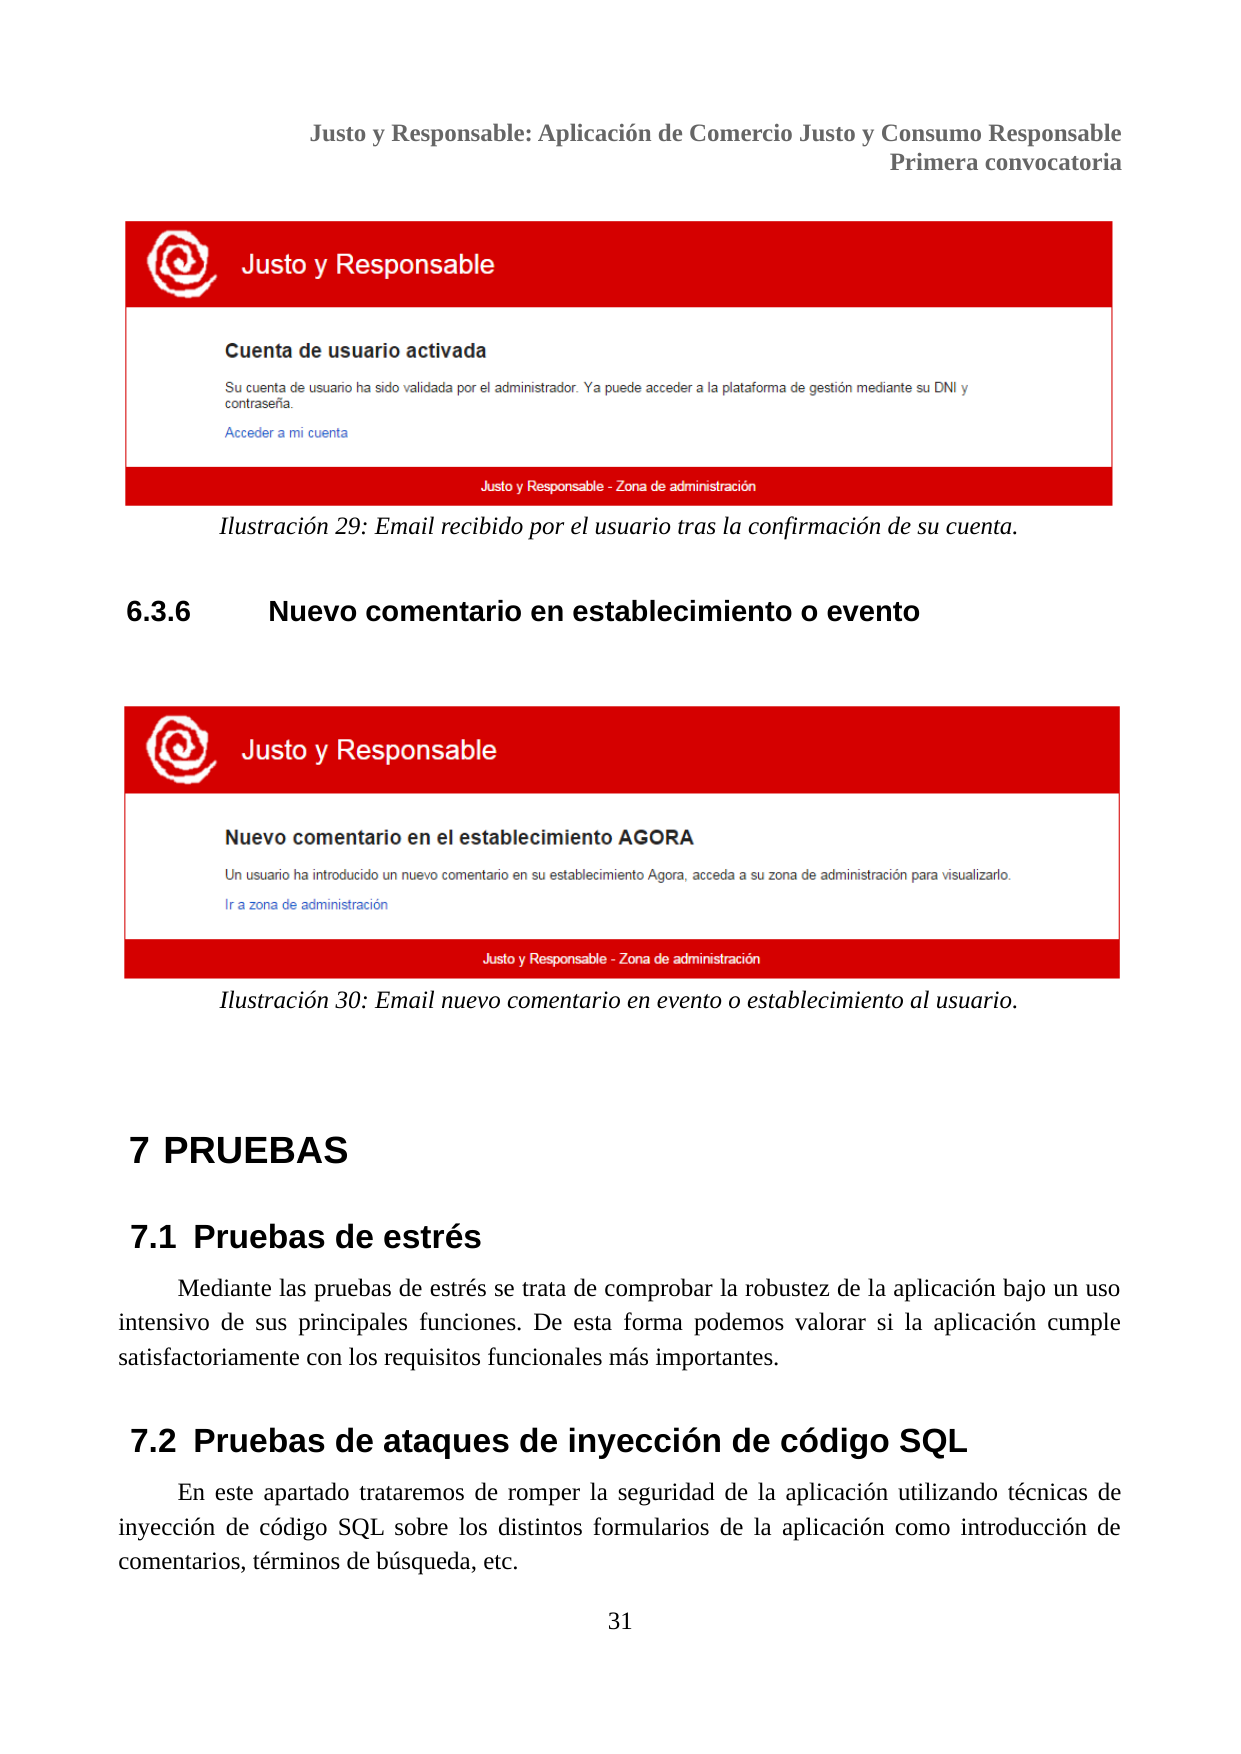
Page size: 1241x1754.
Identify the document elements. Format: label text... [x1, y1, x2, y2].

picture [118, 702, 1123, 986]
text Ilustración 29: Email recibido por el usuario tras la confirmación de su cuenta. [118, 511, 1122, 540]
text Mediante las pruebas de estrés se trata de comprobar la robustez de la aplicación bajo un uso intensivo de sus principales funciones. De esta forma podemos valorar si la aplicación cumple satisfactoriamente con los requisitos funcionales más importantes. [118, 1273, 1122, 1371]
subtitle Pruebas de estrés [121, 1201, 1122, 1260]
subtitle PRUEBAS [118, 1128, 1122, 1172]
subtitle Pruebas de ataques de inyección de código SQL [121, 1406, 1122, 1465]
text Ilustración 30: Email nuevo comentario en evento o establecimiento al usuario. [118, 986, 1122, 1014]
subtitle Nuevo comentario en establecimiento o evento [118, 594, 1122, 628]
picture [118, 217, 1123, 511]
text En este apartado trataremos de romper la seguridad de la aplicación utilizando técnicas de inyección de código SQL sobre los distintos formularios de la aplicación como introducción de comentarios, términos de búsqueda, etc. [118, 1477, 1122, 1575]
